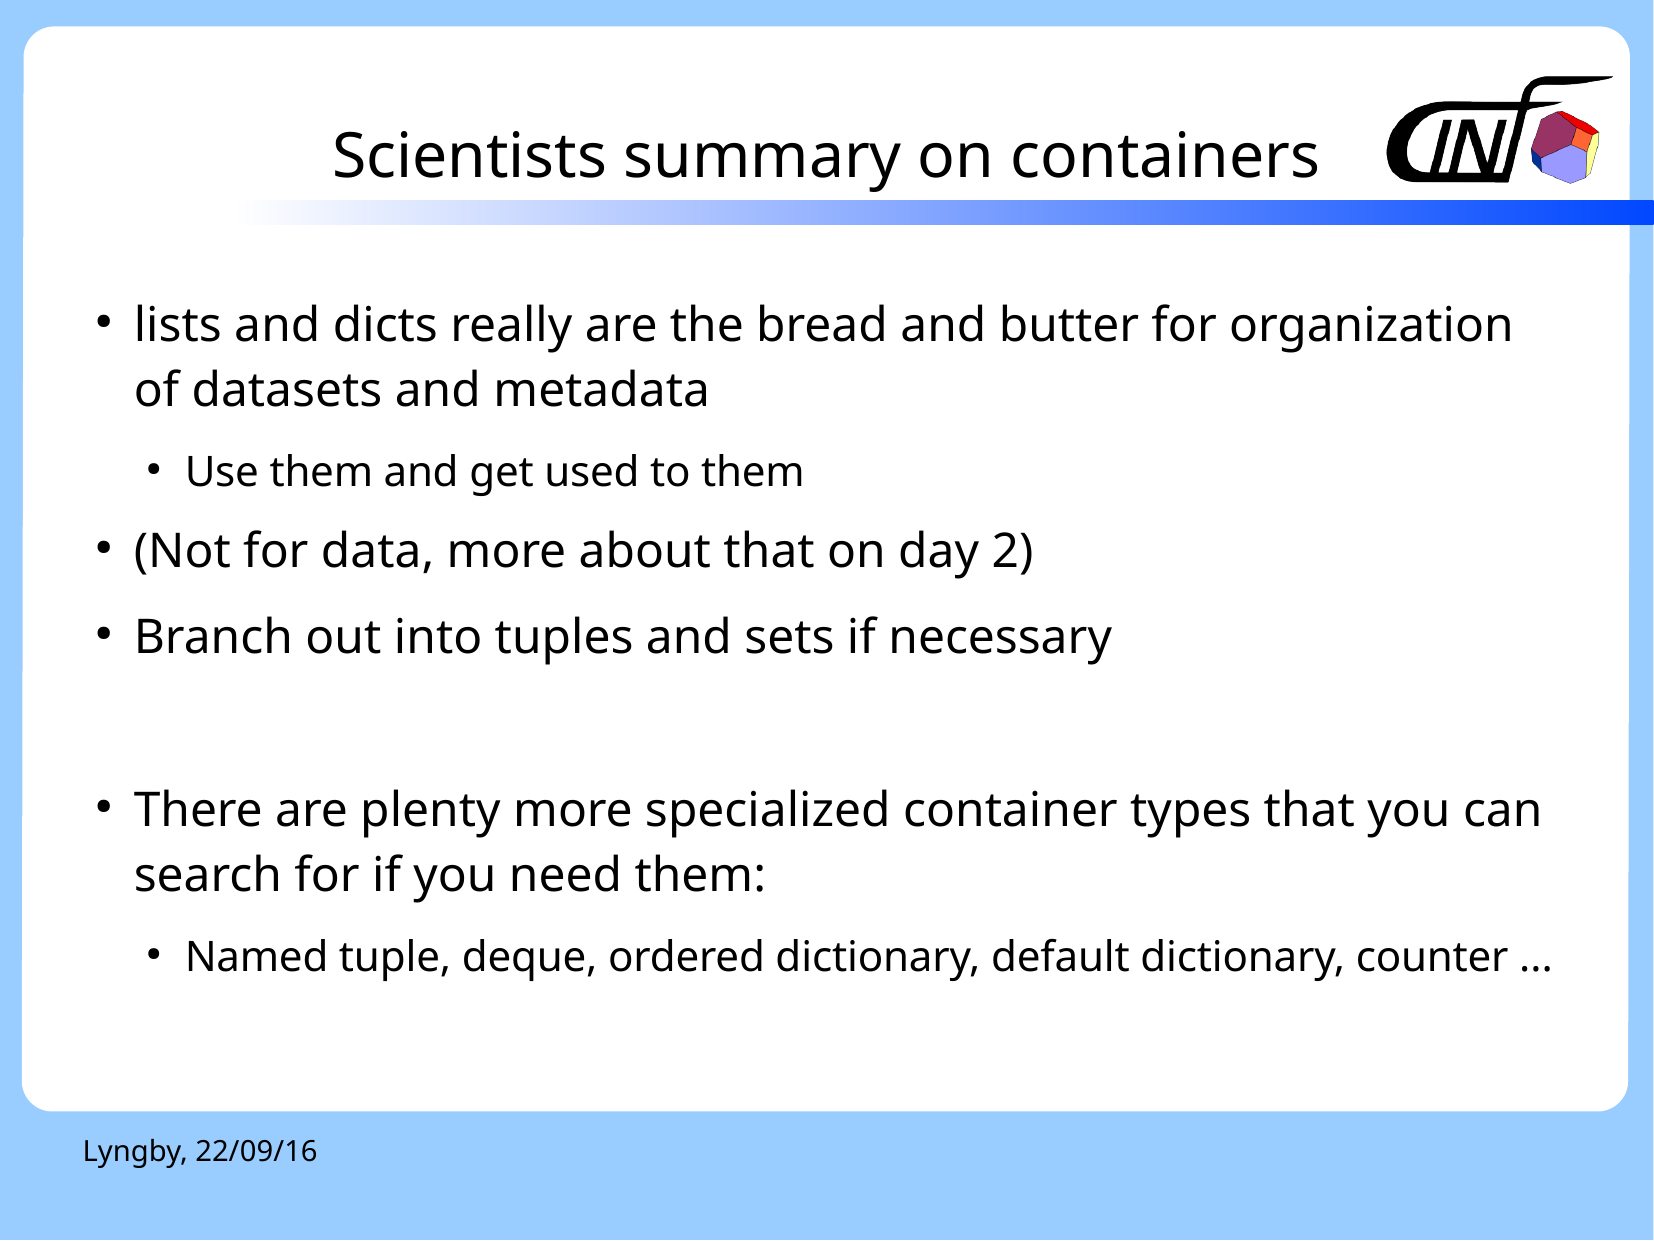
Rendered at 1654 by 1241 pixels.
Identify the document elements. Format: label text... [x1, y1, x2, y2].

title Scientists summary on containers [82, 49, 1571, 257]
list lists and dicts really are the bread and butter for organization of datasets and metadata Use them and get used to them (Not for data, more about that on day 2) Branch out into tuples and sets if necessary There are plenty more specialized container types that you can search for if you need them: Named tuple, deque, ordered dictionary, default dictionary, counter ... [82, 290, 1571, 1010]
picture [1571, 76, 1613, 184]
